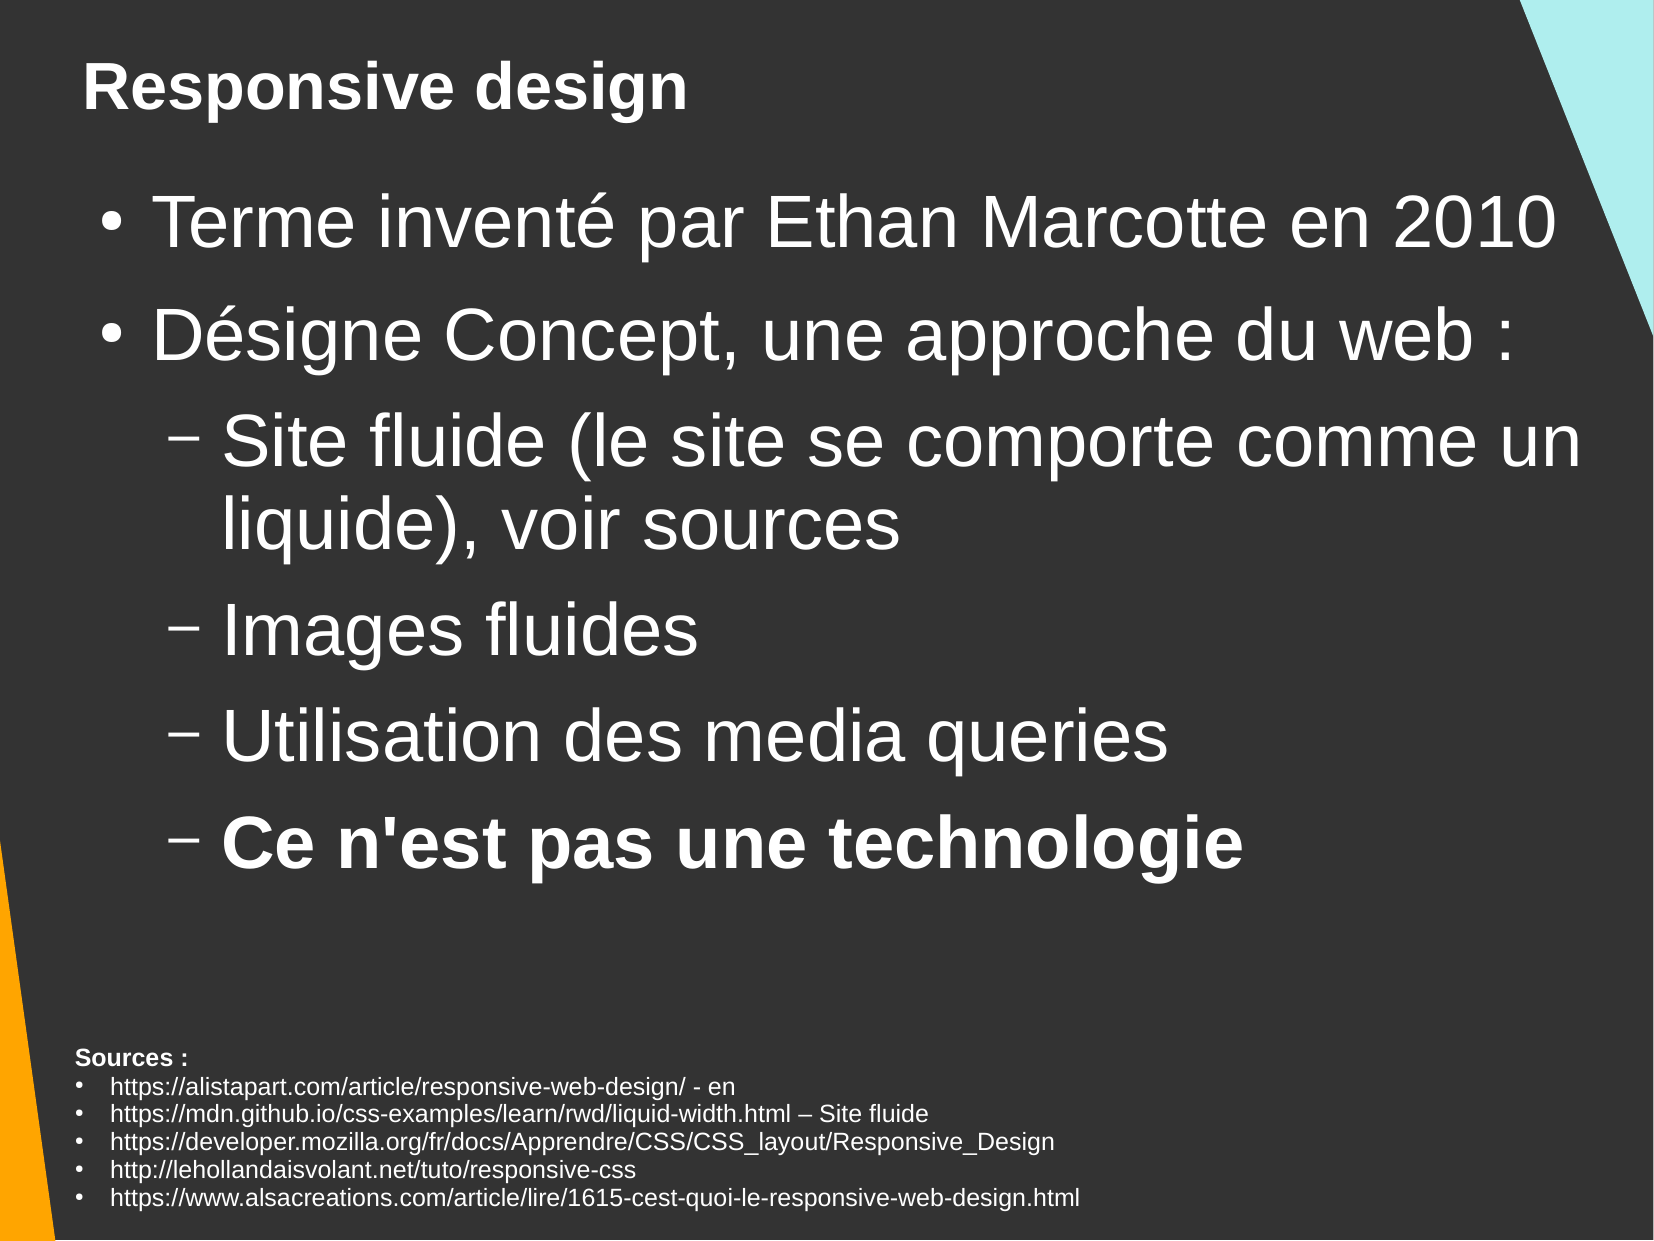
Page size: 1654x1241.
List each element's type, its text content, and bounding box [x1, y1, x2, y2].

text_box [0, 840, 56, 1241]
list Terme inventé par Ethan Marcotte en 2010 Désigne Concept, une approche du web : Site fluide (le site se comporte comme un liquide), voir sources Images fluides Utilisation des media queries Ce n'est pas une technologie [80, 180, 1605, 886]
text_box [1519, 0, 1654, 339]
title Responsive design [82, 49, 1571, 152]
text_box Sources : https://alistapart.com/article/responsive-web-design/ - en https://mdn.github.io/css-examples/learn/rwd/liquid-width.html – Site fluide https://developer.mozilla.org/fr/docs/Apprendre/CSS/CSS_layout/Responsive_Design http://lehollandaisvolant.net/tuto/responsive-css https://www.alsacreations.com/article/lire/1615-cest-quoi-le-responsive-web-design.html [60, 1036, 1546, 1241]
